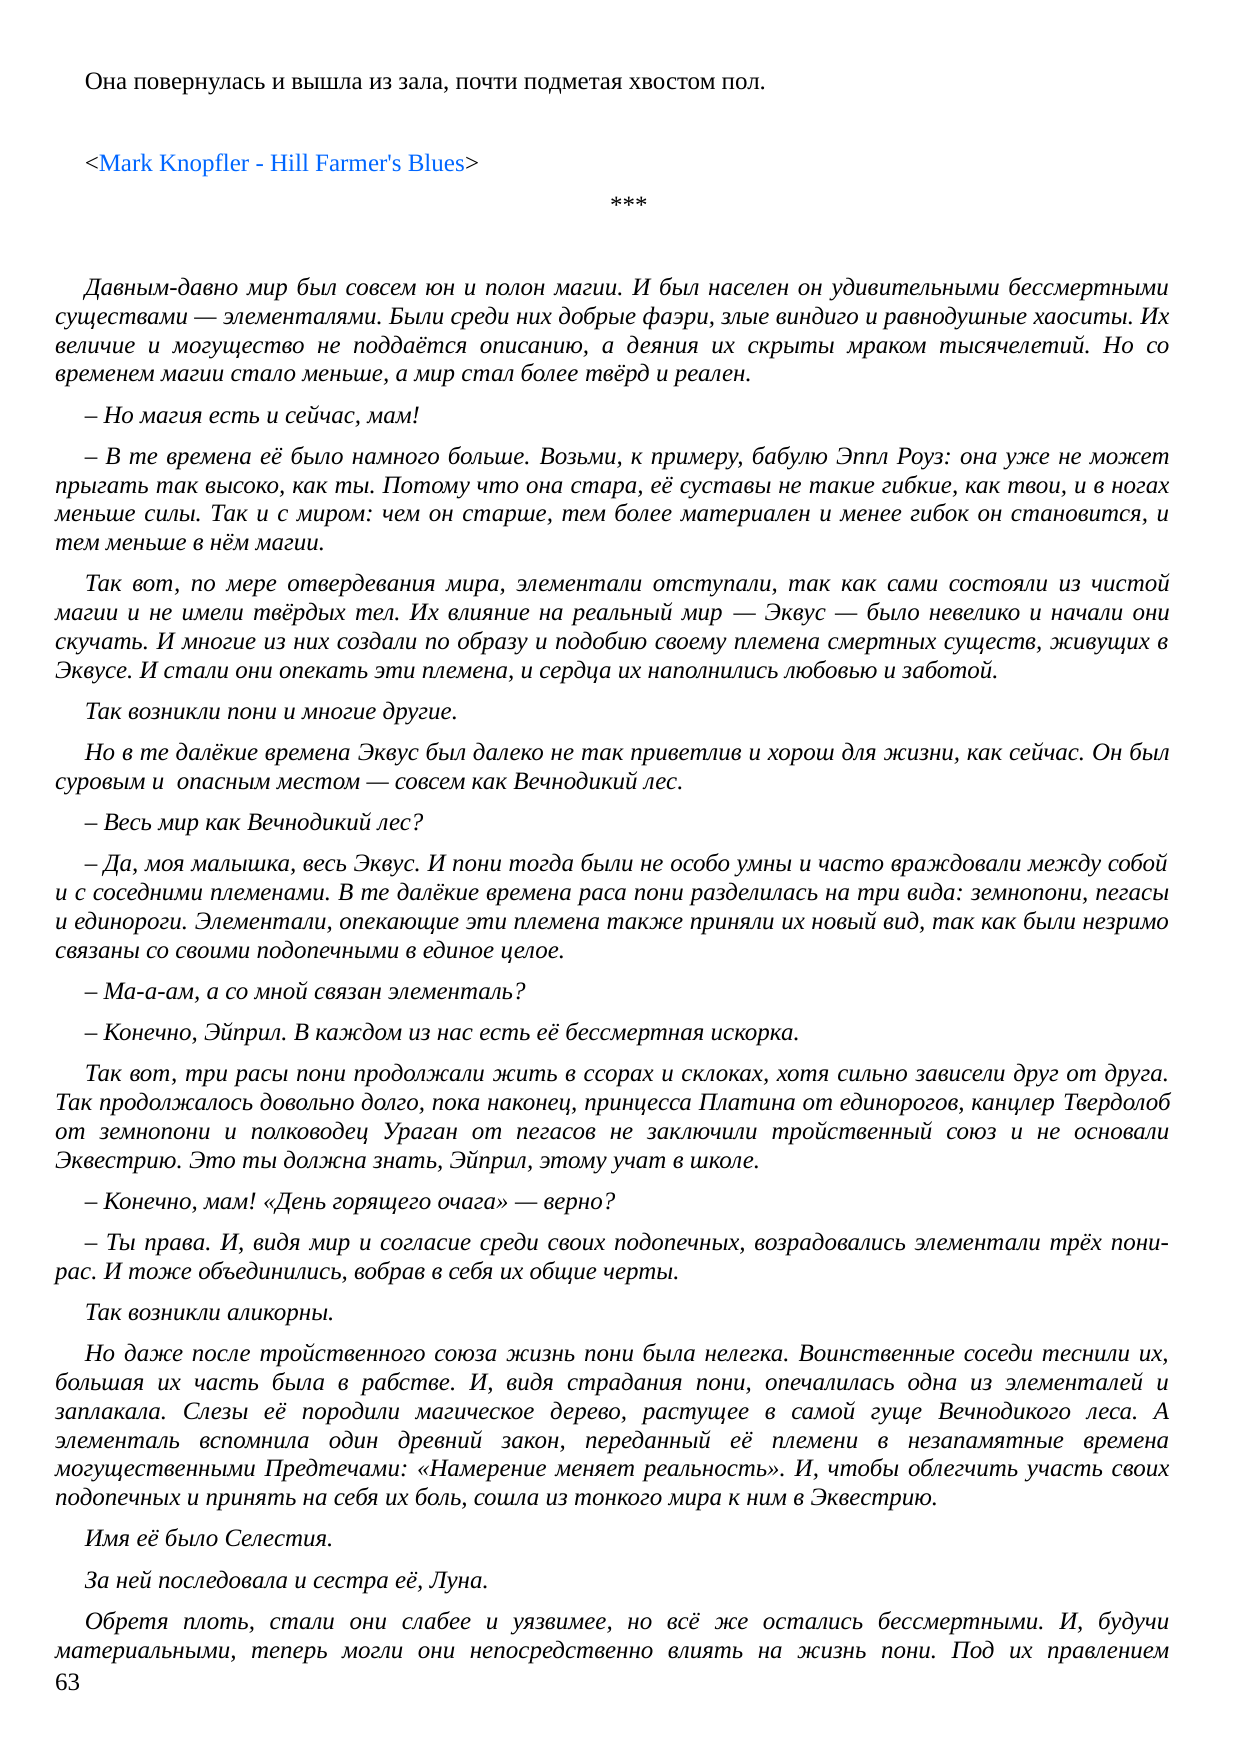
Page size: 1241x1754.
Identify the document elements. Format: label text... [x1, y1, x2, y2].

text Она повернулась и вышла из зала, почти подметая хвостом пол. [55, 66, 1173, 95]
text – Конечно, мам! «День горящего очага» — верно? [55, 1186, 1173, 1215]
text Давным-давно мир был совсем юн и полон магии. И был населен он удивительными бессмертными существами — элементалями. Были среди них добрые фаэри, злые виндиго и равнодушные хаоситы. Их величие и могущество не поддаётся описанию, а деяния их скрыты мраком тысячелетий. Но со временем магии стало меньше, а мир стал более твёрд и реален. [55, 272, 1173, 387]
text Обретя плоть, стали они слабее и уязвимее, но всё же остались бессмертными. И, будучи материальными, теперь могли они непосредственно влиять на жизнь пони. Под их правлением [55, 1606, 1173, 1663]
text Но в те далёкие времена Эквус был далеко не так приветлив и хорош для жизни, как сейчас. Он был суровым и опасным местом — совсем как Вечнодикий лес. [55, 737, 1173, 795]
text – Конечно, Эйприл. В каждом из нас есть её бессмертная искорка. [55, 1017, 1173, 1046]
text Так возникли аликорны. [55, 1297, 1173, 1326]
text – Весь мир как Вечнодикий лес? [55, 807, 1173, 836]
text – Но магия есть и сейчас, мам! [55, 400, 1173, 428]
text *** [55, 190, 1173, 218]
text За ней последовала и сестра её, Луна. [55, 1565, 1173, 1593]
text Так вот, три расы пони продолжали жить в ссорах и склоках, хотя сильно зависели друг от друга. Так продолжалось довольно долго, пока наконец, принцесса Платина от единорогов, канцлер Твердолоб от земнопони и полководец Ураган от пегасов не заключили тройственный союз и не основали Эквестрию. Это ты должна знать, Эйприл, этому учат в школе. [55, 1058, 1173, 1173]
text – Ты права. И, видя мир и согласие среди своих подопечных, возрадовались элементали трёх пони-рас. И тоже объединились, вобрав в себя их общие черты. [55, 1227, 1173, 1285]
text – Ма-а-ам, а со мной связан элементаль? [55, 976, 1173, 1005]
text Имя её было Селестия. [55, 1523, 1173, 1552]
text <Mark Knopfler - Hill Farmer's Blues> [55, 148, 1173, 177]
text Но даже после тройственного союза жизнь пони была нелегка. Воинственные соседи теснили их, большая их часть была в рабстве. И, видя страдания пони, опечалилась одна из элементалей и заплакала. Слезы её породили магическое дерево, растущее в самой гуще Вечнодикого леса. А элементаль вспомнила один древний закон, переданный её племени в незапамятные времена могущественными Предтечами: «Намерение меняет реальность». И, чтобы облегчить участь своих подопечных и принять на себя их боль, сошла из тонкого мира к ним в Эквестрию. [55, 1338, 1173, 1511]
text Так возникли пони и многие другие. [55, 696, 1173, 725]
text – В те времена её было намного больше. Возьми, к примеру, бабулю Эппл Роуз: она уже не может прыгать так высоко, как ты. Потому что она стара, её суставы не такие гибкие, как твои, и в ногах меньше силы. Так и с миром: чем он старше, тем более материален и менее гибок он становится, и тем меньше в нём магии. [55, 441, 1173, 556]
text Так вот, по мере отвердевания мира, элементали отступали, так как сами состояли из чистой магии и не имели твёрдых тел. Их влияние на реальный мир — Эквус — было невелико и начали они скучать. И многие из них создали по образу и подобию своему племена смертных существ, живущих в Эквусе. И стали они опекать эти племена, и сердца их наполнились любовью и заботой. [55, 568, 1173, 683]
text – Да, моя малышка, весь Эквус. И пони тогда были не особо умны и часто враждовали между собой и с соседними племенами. В те далёкие времена раса пони разделилась на три вида: земнопони, пегасы и единороги. Элементали, опекающие эти племена также приняли их новый вид, так как были незримо связаны со своими подопечными в единое целое. [55, 848, 1173, 963]
